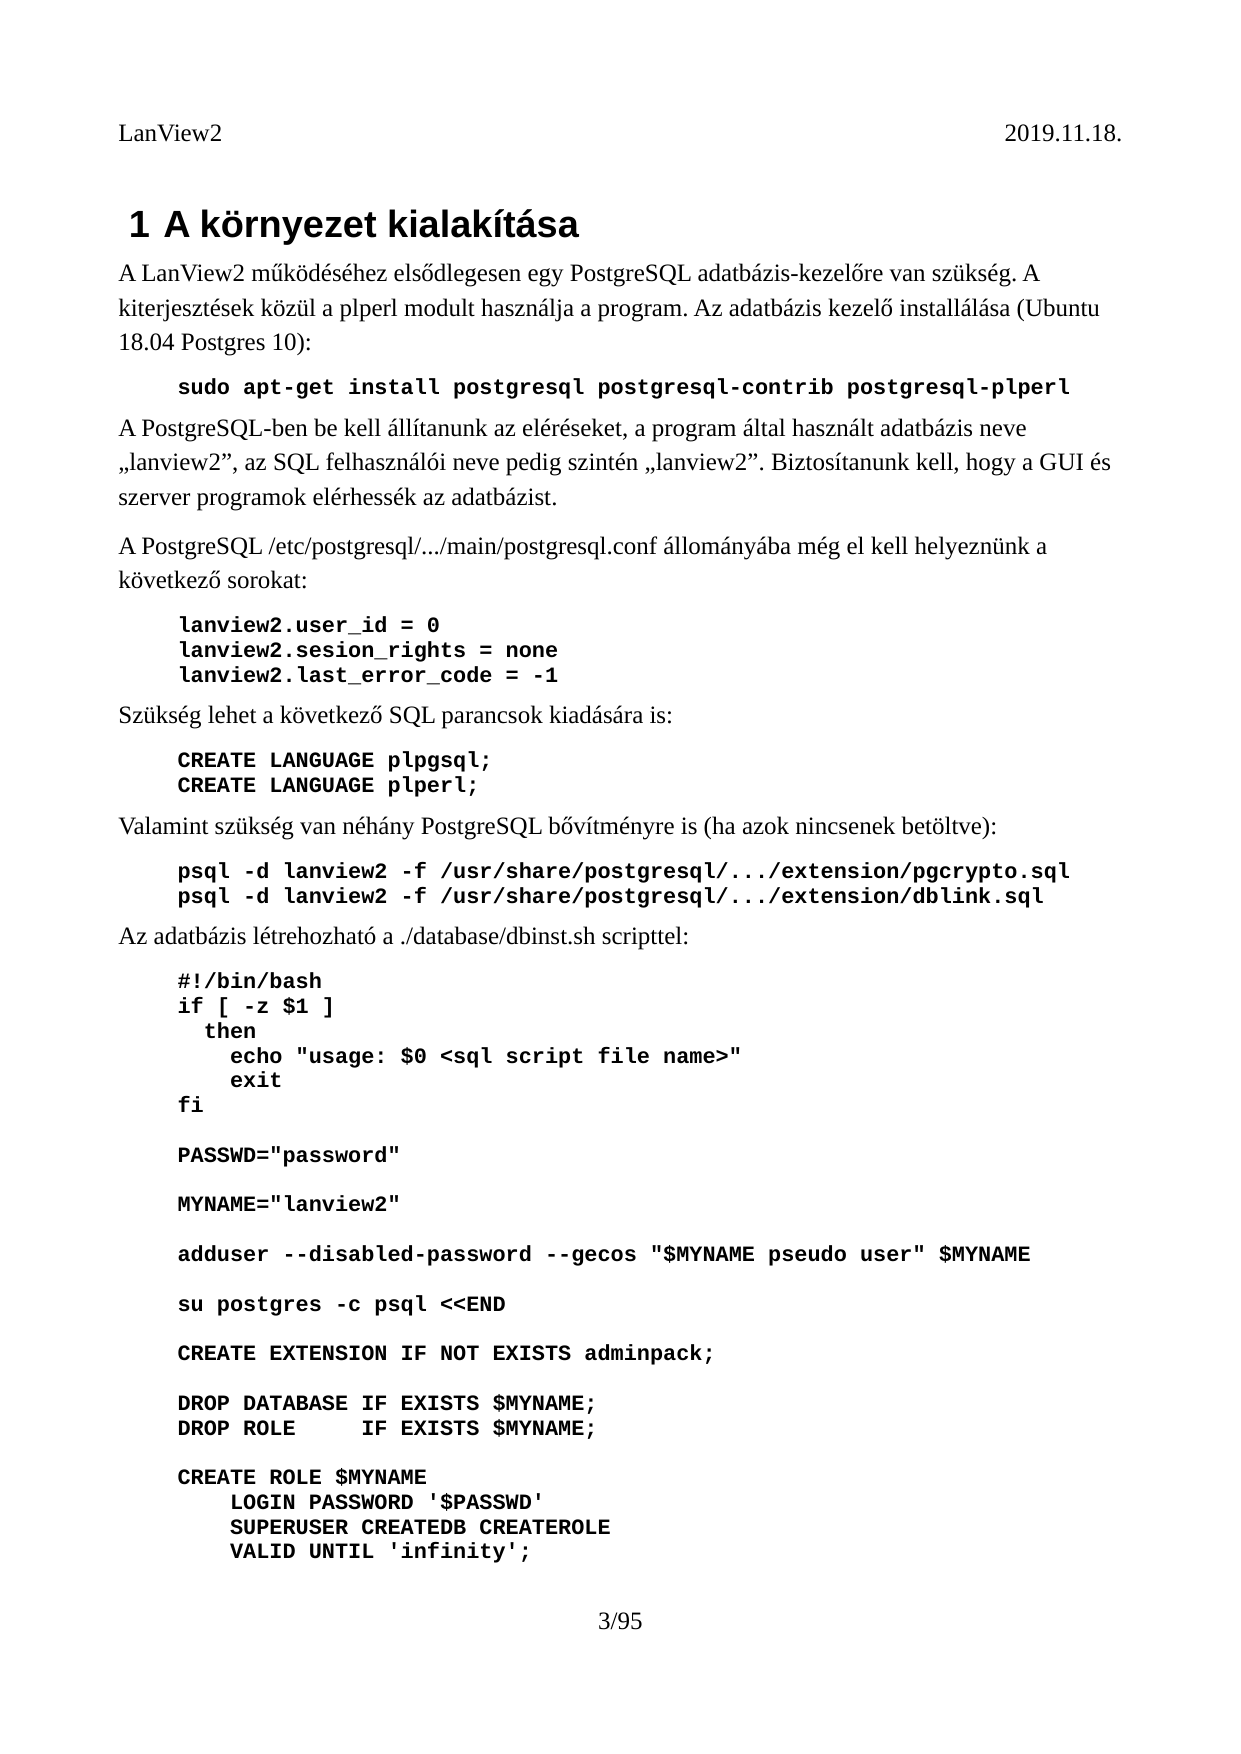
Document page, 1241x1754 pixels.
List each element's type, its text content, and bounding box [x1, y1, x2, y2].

text Az adatbázis létrehozható a ./database/dbinst.sh scripttel: [118, 921, 1122, 950]
subtitle A környezet kialakítása [118, 202, 1122, 246]
text Valamint szükség van néhány PostgreSQL bővítményre is (ha azok nincsenek betöltve): [118, 811, 1122, 840]
text A PostgreSQL /etc/postgresql/.../main/postgresql.conf állományába még el kell helyeznünk a következő sorokat: [118, 531, 1122, 594]
text #!/bin/bash if [ -z $1 ] then echo "usage: $0 <sql script file name>" exit fi PASSWD="password" MYNAME="lanview2" adduser --disabled-password --gecos "$MYNAME pseudo user" $MYNAME su postgres -c psql <<END CREATE EXTENSION IF NOT EXISTS adminpack; DROP DATABASE IF EXISTS $MYNAME; DROP ROLE IF EXISTS $MYNAME; CREATE ROLE $MYNAME LOGIN PASSWORD '$PASSWD' SUPERUSER CREATEDB CREATEROLE VALID UNTIL 'infinity'; [177, 970, 1122, 1565]
text sudo apt-get install postgresql postgresql-contrib postgresql-plperl [177, 376, 1122, 401]
text Szükség lehet a következő SQL parancsok kiadására is: [118, 701, 1122, 729]
text psql -d lanview2 -f /usr/share/postgresql/.../extension/pgcrypto.sql psql -d lanview2 -f /usr/share/postgresql/.../extension/dblink.sql [177, 860, 1122, 909]
text lanview2.user_id = 0 lanview2.sesion_rights = none lanview2.last_error_code = -1 [177, 614, 1122, 689]
text A LanView2 működéséhez elsődlegesen egy PostgreSQL adatbázis-kezelőre van szükség. A kiterjesztések közül a plperl modult használja a program. Az adatbázis kezelő installálása (Ubuntu 18.04 Postgres 10): [118, 258, 1122, 356]
text CREATE LANGUAGE plpgsql; CREATE LANGUAGE plperl; [177, 749, 1122, 799]
text A PostgreSQL-ben be kell állítanunk az eléréseket, a program által használt adatbázis neve „lanview2”, az SQL felhasználói neve pedig szintén „lanview2”. Biztosítanunk kell, hogy a GUI és szerver programok elérhessék az adatbázist. [118, 413, 1122, 511]
